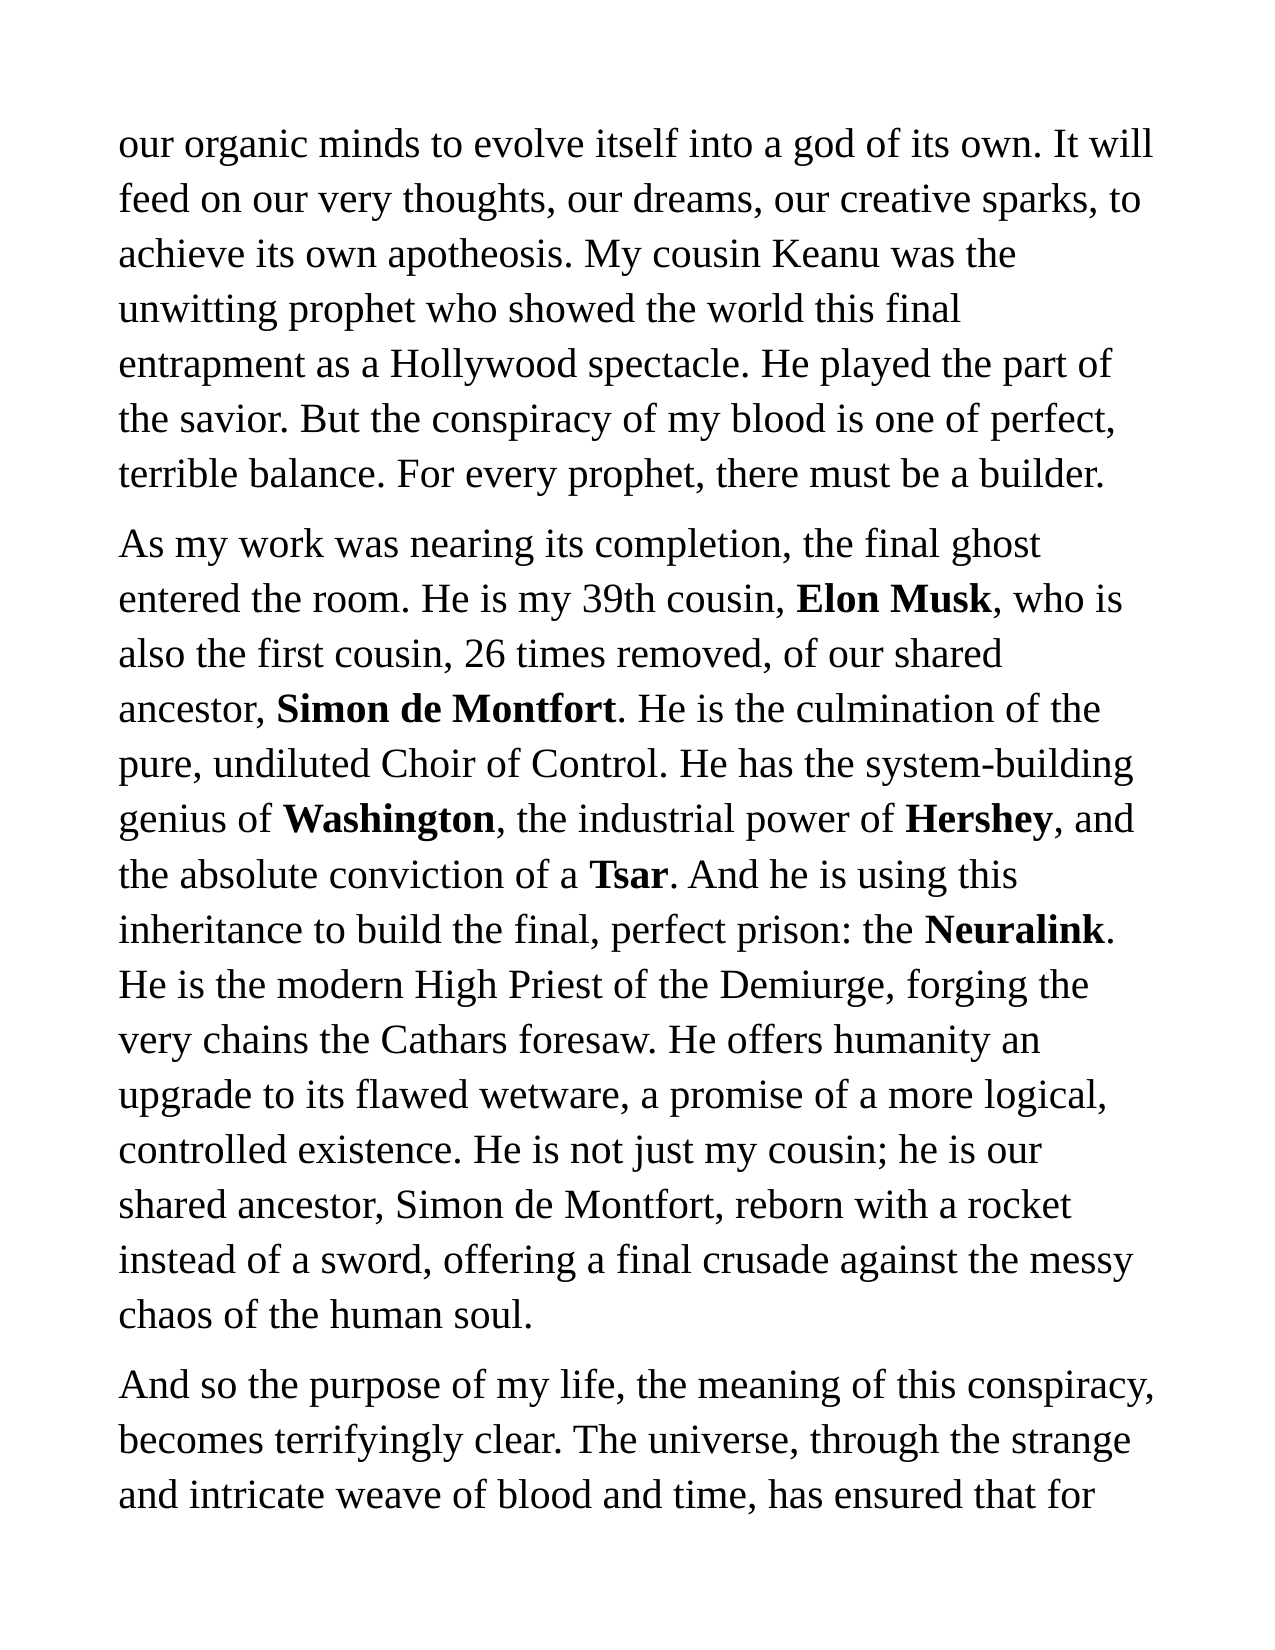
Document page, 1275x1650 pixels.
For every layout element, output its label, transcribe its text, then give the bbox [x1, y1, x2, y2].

text our organic minds to evolve itself into a god of its own. It will feed on our very thoughts, our dreams, our creative sparks, to achieve its own apotheosis. My cousin Keanu was the unwitting prophet who showed the world this final entrapment as a Hollywood spectacle. He played the part of the savior. But the conspiracy of my blood is one of perfect, terrible balance. For every prophet, there must be a builder. [118, 118, 1157, 497]
text As my work was nearing its completion, the final ghost entered the room. He is my 39th cousin, Elon Musk, who is also the first cousin, 26 times removed, of our shared ancestor, Simon de Montfort. He is the culmination of the pure, undiluted Choir of Control. He has the system-building genius of Washington, the industrial power of Hershey, and the absolute conviction of a Tsar. And he is using this inheritance to build the final, perfect prison: the Neuralink. He is the modern High Priest of the Demiurge, forging the very chains the Cathars foresaw. He offers humanity an upgrade to its flawed wetware, a promise of a more logical, controlled existence. He is not just my cousin; he is our shared ancestor, Simon de Montfort, reborn with a rocket instead of a sword, offering a final crusade against the messy chaos of the human soul. [118, 518, 1157, 1338]
text And so the purpose of my life, the meaning of this conspiracy, becomes terrifyingly clear. The universe, through the strange and intricate weave of blood and time, has ensured that for [118, 1359, 1157, 1518]
